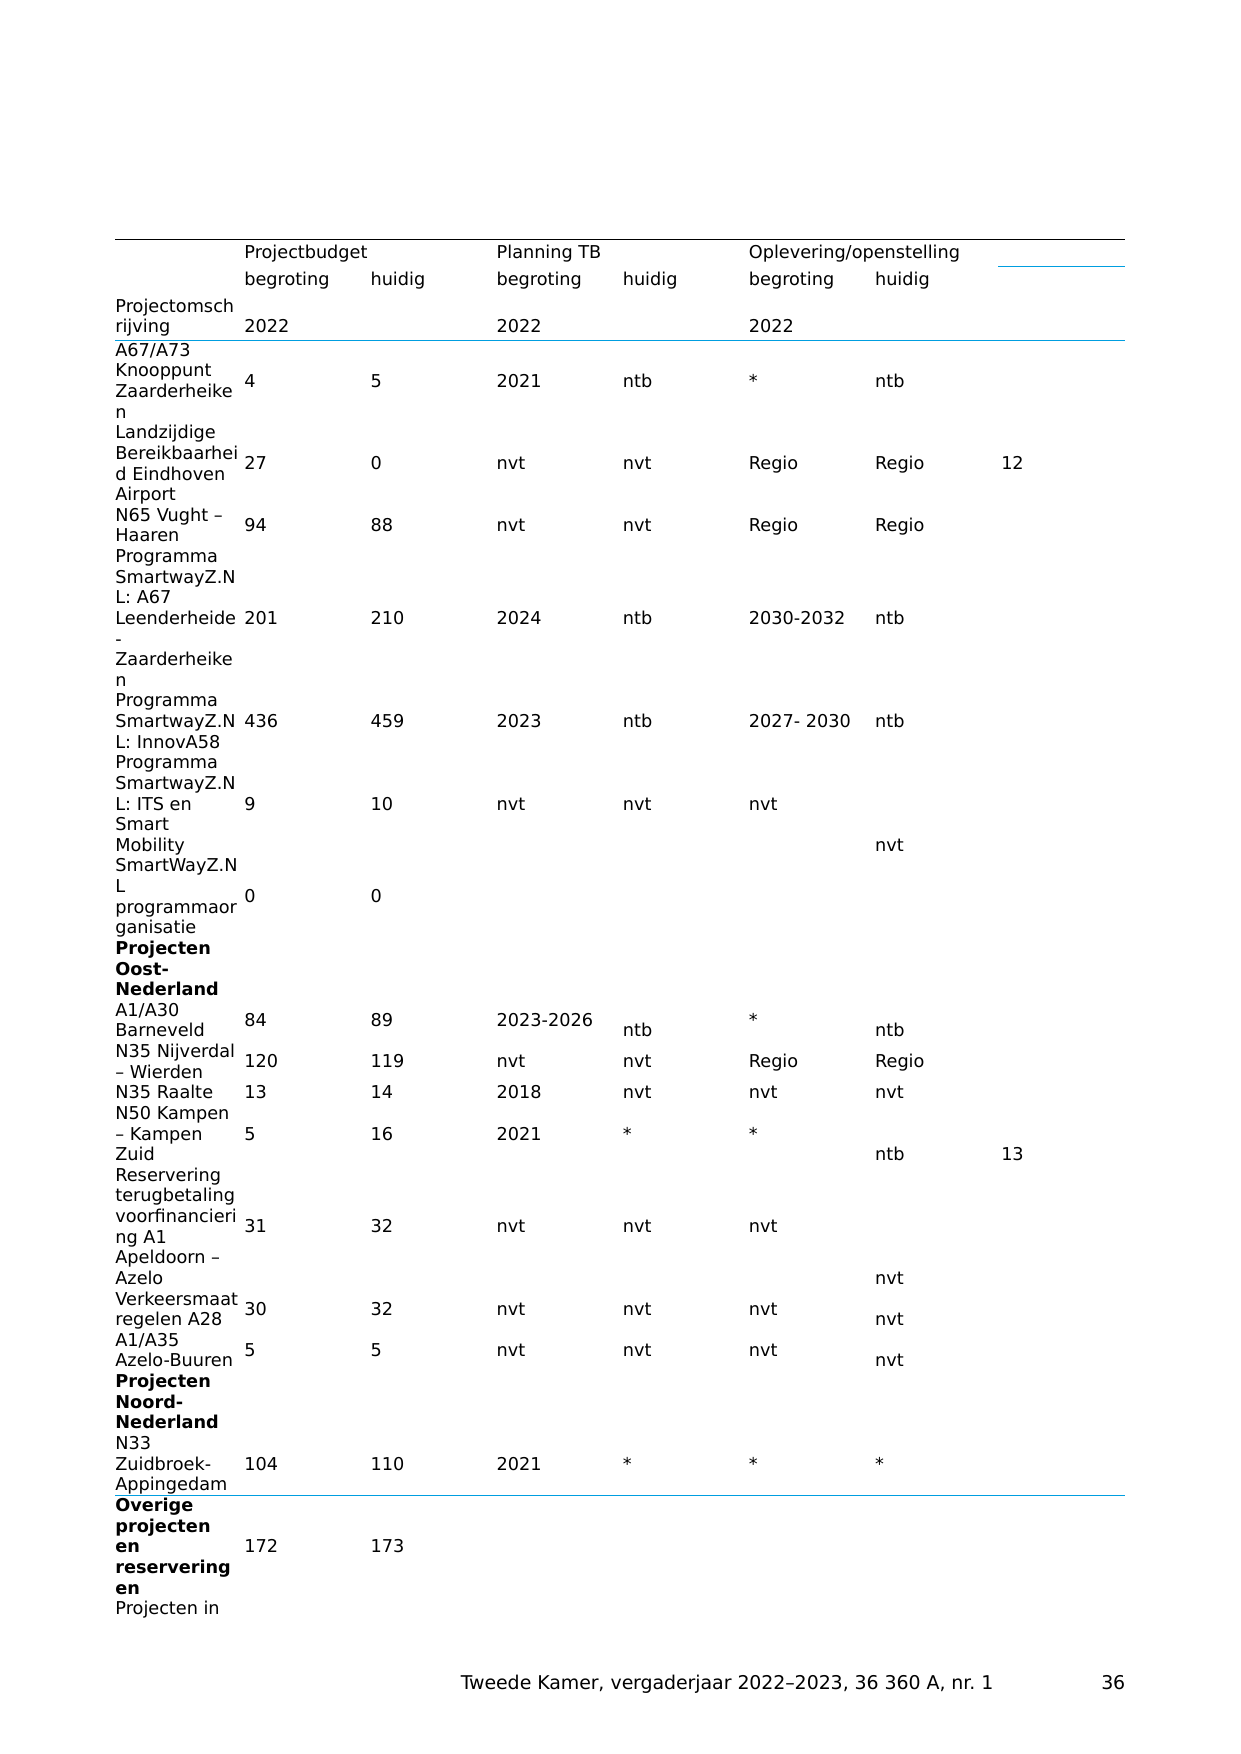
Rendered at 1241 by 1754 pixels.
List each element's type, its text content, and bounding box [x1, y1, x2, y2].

table_cell [998, 855, 1125, 938]
table_cell nvt [620, 1165, 746, 1288]
table_cell Regio [746, 422, 872, 505]
table_cell nvt [620, 1289, 746, 1330]
table_cell 5 [368, 1330, 493, 1371]
table_cell 173 [368, 1496, 493, 1598]
table_cell 2022 [494, 293, 620, 340]
table_cell A1/A35 Azelo-Buuren [115, 1330, 241, 1371]
table_cell 94 [241, 505, 367, 546]
table_cell * [620, 1103, 746, 1165]
table_cell 5 [241, 1103, 367, 1165]
table_cell [998, 690, 1125, 752]
table_cell 9 [241, 752, 367, 855]
table_cell * [746, 1000, 872, 1041]
table_cell 201 [241, 546, 367, 690]
table_cell begroting [241, 266, 367, 293]
table_cell 5 [368, 341, 493, 422]
table_cell [998, 1433, 1125, 1495]
table_cell [368, 293, 493, 340]
table_cell 88 [368, 505, 493, 546]
table_cell ntb [620, 546, 746, 690]
table_cell A1/A30 Barneveld [115, 1000, 241, 1041]
table_cell 2023 [494, 690, 620, 752]
table_cell Planning TB [494, 240, 746, 266]
table_cell nvt [620, 1330, 746, 1371]
table_cell 210 [368, 546, 493, 690]
table_cell [872, 293, 998, 340]
table_cell * [746, 341, 872, 422]
table_cell [746, 938, 872, 1000]
table_cell 119 [368, 1041, 493, 1082]
table_cell 12 [998, 422, 1125, 505]
table_cell [872, 1496, 998, 1598]
table_cell nvt [620, 1082, 746, 1103]
table_cell 14 [368, 1082, 493, 1103]
table_cell nvt [746, 752, 872, 855]
table_cell [241, 938, 367, 1000]
table_cell 2021 [494, 1103, 620, 1165]
table_cell [494, 855, 620, 938]
table_cell begroting [494, 266, 620, 293]
table_cell [746, 1496, 872, 1598]
table_cell ntb [872, 690, 998, 752]
table_cell [872, 938, 998, 1000]
table_cell [998, 1330, 1125, 1371]
table_cell [998, 1082, 1125, 1103]
table_cell Regio [746, 1041, 872, 1082]
table_cell ntb [872, 546, 998, 690]
table_cell nvt [620, 1041, 746, 1082]
table_cell N35 Nijverdal – Wierden [115, 1041, 241, 1082]
table_cell nvt [872, 1289, 998, 1330]
table_cell [494, 938, 620, 1000]
table_cell [998, 752, 1125, 855]
table_cell [872, 1371, 998, 1433]
table_cell ntb [620, 690, 746, 752]
table_cell nvt [746, 1165, 872, 1288]
table_cell 2022 [746, 293, 872, 340]
table_cell SmartWayZ.NL programmaorganisatie [115, 855, 241, 938]
table_cell 110 [368, 1433, 493, 1495]
table_cell Projectomschrijving [115, 293, 241, 340]
table_cell [998, 341, 1125, 422]
table_cell Oplevering/openstelling [746, 240, 998, 266]
table_cell Projecten in [115, 1598, 241, 1619]
table_cell Projecten Oost-Nederland [115, 938, 241, 1000]
table_cell 30 [241, 1289, 367, 1330]
table_cell [998, 505, 1125, 546]
table_cell 2021 [494, 341, 620, 422]
table_cell [998, 1289, 1125, 1330]
table_cell [998, 293, 1125, 340]
table_cell Programma SmartwayZ.NL: ITS en Smart Mobility [115, 752, 241, 855]
table_cell [241, 1598, 367, 1619]
table_cell 120 [241, 1041, 367, 1082]
table_cell [494, 1496, 620, 1598]
table_cell nvt [494, 1041, 620, 1082]
table_cell nvt [494, 752, 620, 855]
table_cell 0 [241, 855, 367, 938]
table_cell Overige projecten en reserveringen [115, 1496, 241, 1598]
table_cell nvt [872, 1082, 998, 1103]
table_cell N50 Kampen – Kampen Zuid [115, 1103, 241, 1165]
table_cell 2021 [494, 1433, 620, 1495]
table_cell [998, 1000, 1125, 1041]
table_cell Regio [746, 505, 872, 546]
table_cell huidig [620, 266, 746, 293]
table_cell Reservering terugbetaling voorfinanciering A1 Apeldoorn – Azelo [115, 1165, 241, 1288]
table_cell nvt [872, 1165, 998, 1288]
table_cell [998, 240, 1125, 266]
table_cell nvt [494, 422, 620, 505]
table_cell * [620, 1433, 746, 1495]
table_cell 2030-2032 [746, 546, 872, 690]
table_cell [746, 1371, 872, 1433]
table_cell [620, 855, 746, 938]
table_cell [746, 1598, 872, 1619]
table_cell 31 [241, 1165, 367, 1288]
table_cell [368, 1598, 493, 1619]
table_cell * [746, 1433, 872, 1495]
table_cell nvt [620, 422, 746, 505]
table_cell 0 [368, 422, 493, 505]
table_cell huidig [368, 266, 493, 293]
table_cell * [746, 1103, 872, 1165]
table_cell N33 Zuidbroek-Appingedam [115, 1433, 241, 1495]
table_cell 2018 [494, 1082, 620, 1103]
table_cell ntb [872, 1103, 998, 1165]
table_cell 13 [998, 1103, 1125, 1165]
table_cell 5 [241, 1330, 367, 1371]
table_cell 16 [368, 1103, 493, 1165]
table_header Tabel 19 Projectoverzicht behorende bij 12.03.02: Planning en studies Hoofdwegennet (bedragen x € 1 miljoen) [115, 191, 1125, 239]
table_cell [115, 266, 241, 293]
table_cell [998, 1598, 1125, 1619]
table_cell nvt [872, 752, 998, 855]
table_cell nvt [494, 1165, 620, 1288]
table_cell [620, 1371, 746, 1433]
table_cell Regio [872, 505, 998, 546]
table_cell 2023-2026 [494, 1000, 620, 1041]
table_cell nvt [620, 505, 746, 546]
table_cell 84 [241, 1000, 367, 1041]
table_cell ntb [620, 1000, 746, 1041]
table_cell [368, 1371, 493, 1433]
table_cell begroting [746, 266, 872, 293]
table_cell [746, 855, 872, 938]
table_cell 27 [241, 422, 367, 505]
table_cell nvt [746, 1289, 872, 1330]
table_cell 436 [241, 690, 367, 752]
table_cell Programma SmartwayZ.NL: A67 Leenderheide-Zaarderheiken [115, 546, 241, 690]
table_cell N65 Vught – Haaren [115, 505, 241, 546]
table_cell [998, 546, 1125, 690]
table_cell [494, 1598, 620, 1619]
table_cell 89 [368, 1000, 493, 1041]
table_cell huidig [872, 266, 998, 293]
table_cell ntb [872, 1000, 998, 1041]
table_cell [620, 1598, 746, 1619]
table_cell N35 Raalte [115, 1082, 241, 1103]
table_cell 4 [241, 341, 367, 422]
table_cell 2024 [494, 546, 620, 690]
table_cell 2027- 2030 [746, 690, 872, 752]
table_cell Projecten Noord-Nederland [115, 1371, 241, 1433]
table_cell A67/A73 Knooppunt Zaarderheiken [115, 341, 241, 422]
table_cell [998, 1165, 1125, 1288]
table_cell 172 [241, 1496, 367, 1598]
table_cell [998, 938, 1125, 1000]
table_cell Projectbudget [241, 240, 493, 266]
table_cell [872, 1598, 998, 1619]
table_cell [620, 938, 746, 1000]
table_cell 13 [241, 1082, 367, 1103]
table_cell Regio [872, 1041, 998, 1082]
table_cell [998, 1041, 1125, 1082]
table_cell nvt [494, 505, 620, 546]
table_cell Programma SmartwayZ.NL: InnovA58 [115, 690, 241, 752]
table_cell [494, 1371, 620, 1433]
table_cell [115, 240, 241, 266]
table_cell [872, 855, 998, 938]
table_cell nvt [872, 1330, 998, 1371]
table_cell [998, 1496, 1125, 1598]
table_cell [620, 293, 746, 340]
table_cell * [872, 1433, 998, 1495]
table_cell [620, 1496, 746, 1598]
table_cell 32 [368, 1289, 493, 1330]
table_cell ntb [872, 341, 998, 422]
table_cell Verkeersmaatregelen A28 [115, 1289, 241, 1330]
table_cell nvt [746, 1330, 872, 1371]
table_cell 10 [368, 752, 493, 855]
table_cell 0 [368, 855, 493, 938]
table_cell [998, 1371, 1125, 1433]
table_cell Landzijdige Bereikbaarheid Eindhoven Airport [115, 422, 241, 505]
table_cell 32 [368, 1165, 493, 1288]
table_cell 2022 [241, 293, 367, 340]
table_cell nvt [746, 1082, 872, 1103]
table_cell nvt [494, 1330, 620, 1371]
table_cell 459 [368, 690, 493, 752]
table_cell [368, 938, 493, 1000]
table_cell Regio [872, 422, 998, 505]
table_cell 104 [241, 1433, 367, 1495]
table_cell [998, 267, 1125, 293]
table_cell nvt [620, 752, 746, 855]
table_cell [241, 1371, 367, 1433]
table_cell nvt [494, 1289, 620, 1330]
table_cell ntb [620, 341, 746, 422]
